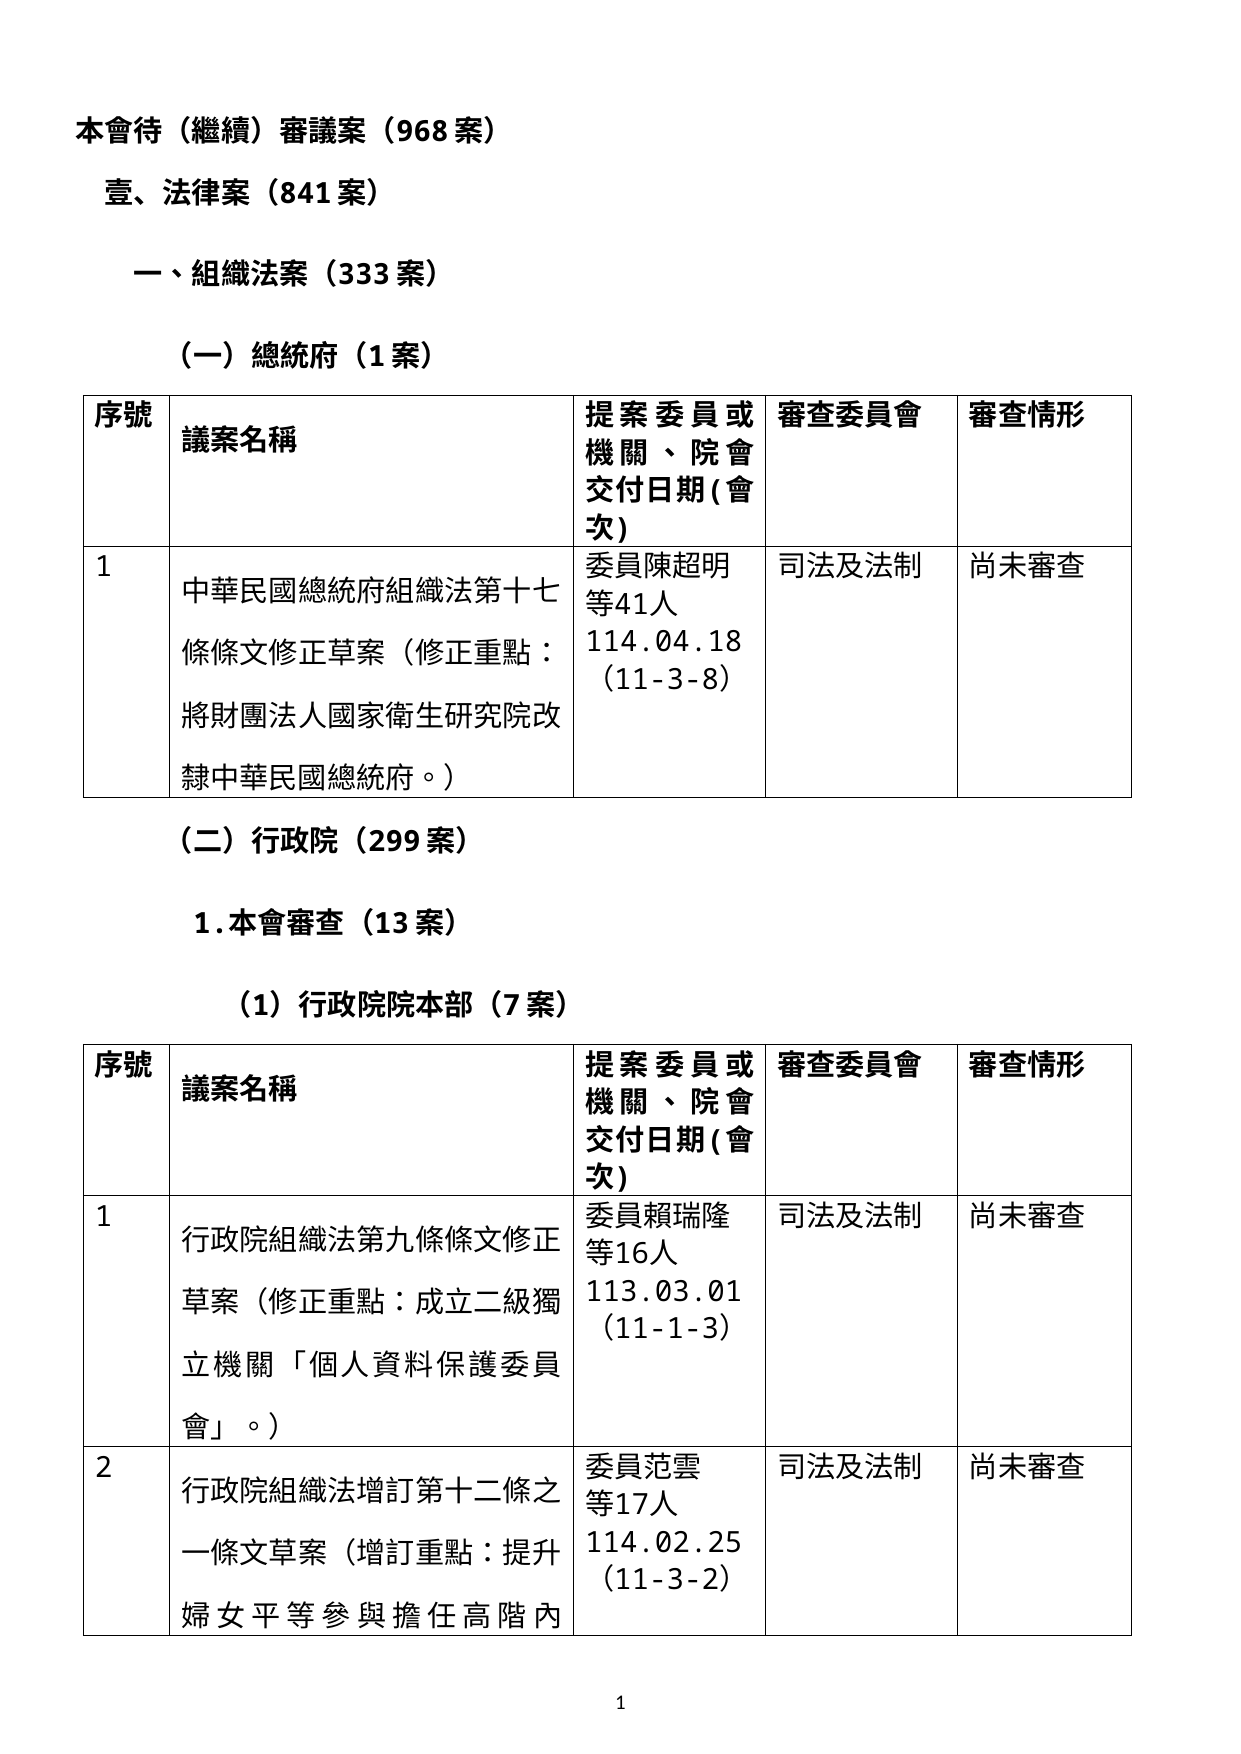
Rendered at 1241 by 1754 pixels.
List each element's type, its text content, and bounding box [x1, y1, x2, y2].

subtitle 本會待（繼續）審議案（968案） [75, 107, 1165, 150]
table_header 議案名稱 [170, 396, 573, 546]
table_cell 1 [84, 1196, 169, 1446]
table_header 序號 [84, 396, 169, 546]
table_cell 1 [84, 547, 169, 797]
subtitle （一）總統府（1案） [164, 333, 1165, 375]
table_cell 尚未審查 [958, 1447, 1131, 1634]
table_cell 中華民國總統府組織法第十七條條文修正草案（修正重點：將財團法人國家衛生研究院改隸中華民國總統府。） [170, 547, 573, 797]
subtitle 1.本會審查（13案） [193, 900, 1165, 942]
table_header 審查委員會 [766, 396, 957, 546]
table_header 序號 [84, 1045, 169, 1195]
table_cell 委員陳超明 等41人 114.04.18 （11-3-8） [574, 547, 765, 797]
table_cell 尚未審查 [958, 547, 1131, 797]
table_cell 尚未審查 [958, 1196, 1131, 1446]
table_cell 行政院組織法增訂第十二條之一條文草案（增訂重點：提升婦女平等參與擔任高階內 [170, 1447, 573, 1634]
table_header 議案名稱 [170, 1045, 573, 1195]
subtitle （1）行政院院本部（7案） [223, 982, 1165, 1024]
table_cell 司法及法制 [766, 1196, 957, 1446]
table_header 提案委員或機關、院會交付日期(會次) [574, 1045, 765, 1195]
table_header 審查委員會 [766, 1045, 957, 1195]
table_header 提案委員或機關、院會交付日期(會次) [574, 396, 765, 546]
subtitle 一、組織法案（333案） [133, 251, 1165, 293]
table_cell 委員范雲 等17人 114.02.25 （11-3-2） [574, 1447, 765, 1634]
table_cell 行政院組織法第九條條文修正草案（修正重點：成立二級獨立機關「個人資料保護委員會」。） [170, 1196, 573, 1446]
table_cell 2 [84, 1447, 169, 1634]
table_cell 司法及法制 [766, 547, 957, 797]
subtitle 壹、法律案（841案） [104, 170, 1165, 212]
table_header 審查情形 [958, 396, 1131, 546]
table_cell 委員賴瑞隆 等16人 113.03.01 （11-1-3） [574, 1196, 765, 1446]
table_header 審查情形 [958, 1045, 1131, 1195]
subtitle （二）行政院（299案） [164, 818, 1165, 860]
table_cell 司法及法制 [766, 1447, 957, 1634]
